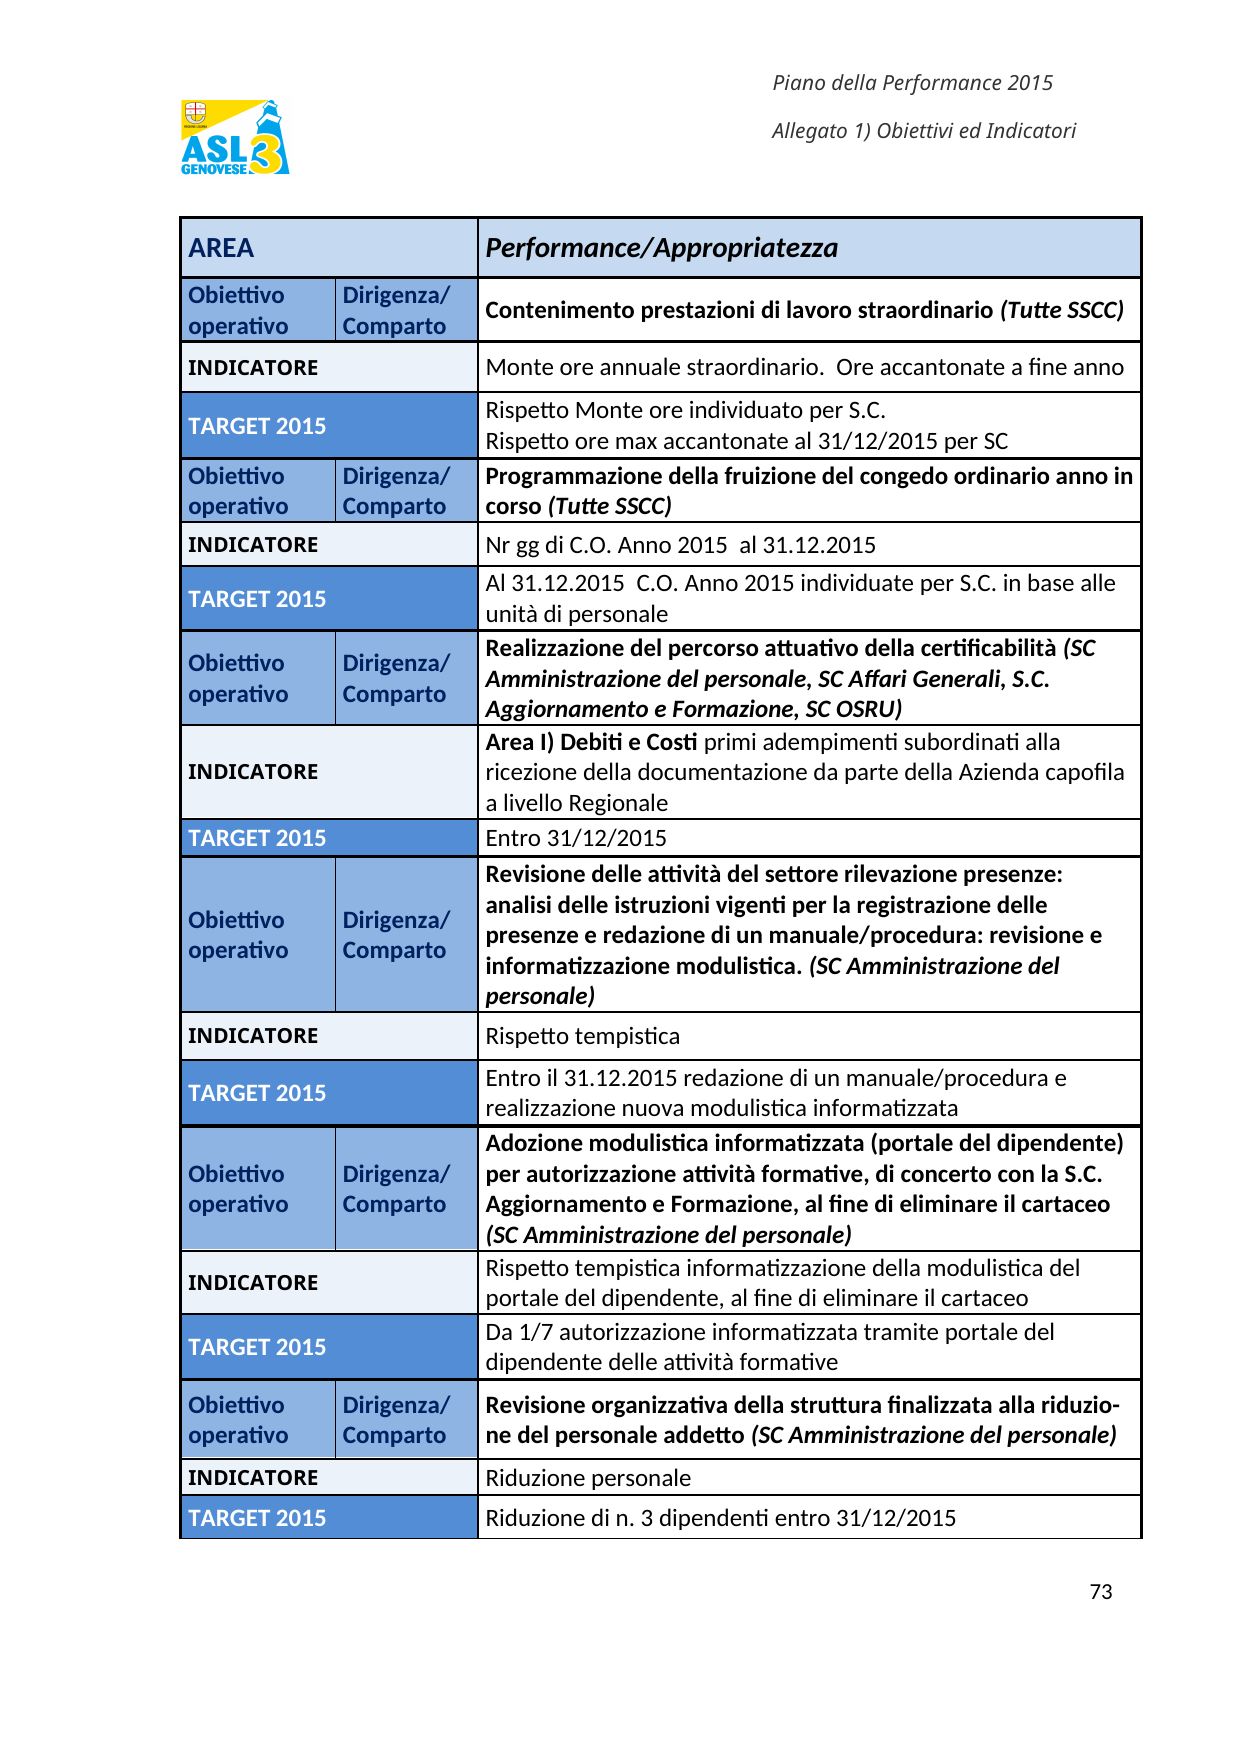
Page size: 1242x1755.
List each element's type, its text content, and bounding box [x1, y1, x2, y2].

table_cell Rispetto tempistica informatizzazione della modulistica del portale del dipendente, al fine di eliminare il cartaceo [479, 1252, 1140, 1313]
table_cell TARGET 2015 [182, 1315, 335, 1378]
table_header Performance/Appropriatezza [479, 219, 1140, 276]
table_cell Dirigenza/ Comparto [336, 460, 477, 521]
table_cell [335, 820, 477, 855]
table_header AREA [182, 219, 477, 276]
table_cell INDICATORE [182, 343, 477, 391]
table_cell Dirigenza/ Comparto [336, 1381, 477, 1457]
table_cell Monte ore annuale straordinario. Ore accantonate a fine anno [479, 343, 1140, 391]
table_cell [335, 1315, 477, 1378]
table_cell TARGET 2015 [182, 1061, 335, 1124]
table_cell [335, 1496, 477, 1538]
table_cell Obiettivo operativo [182, 460, 335, 521]
table_cell Nr gg di C.O. Anno 2015 al 31.12.2015 [479, 523, 1140, 565]
table_cell INDICATORE [182, 726, 477, 817]
table_cell Adozione modulistica informatizzata (portale del dipendente) per autorizzazione attività formative, di concerto con la S.C. Aggiornamento e Formazione, al fine di eliminare il cartaceo (SC Amministrazione del personale) [479, 1128, 1140, 1249]
table_cell Dirigenza/ Comparto [336, 279, 477, 340]
table_cell [335, 393, 477, 457]
table_cell Obiettivo operativo [182, 279, 335, 340]
table_cell Revisione delle attività del settore rilevazione presenze: analisi delle istruzioni vigenti per la registrazione delle presenze e redazione di un manuale/procedura: revisione e informatizzazione modulistica. (SC Amministrazione del personale) [479, 858, 1140, 1011]
table_cell Area I) Debiti e Costi primi adempimenti subordinati alla ricezione della documentazione da parte della Azienda capofila a livello Regionale [479, 726, 1140, 817]
table_cell Programmazione della fruizione del congedo ordinario anno in corso (Tutte SSCC) [479, 460, 1140, 521]
table_cell Entro il 31.12.2015 redazione di un manuale/procedura e realizzazione nuova modulistica informatizzata [479, 1061, 1140, 1124]
table_cell TARGET 2015 [182, 820, 335, 855]
table_cell Riduzione personale [479, 1460, 1140, 1494]
table_cell Rispetto Monte ore individuato per S.C. Rispetto ore max accantonate al 31/12/2015 per SC [479, 393, 1140, 457]
table_cell Dirigenza/ Comparto [336, 1128, 477, 1249]
table_cell TARGET 2015 [182, 393, 335, 457]
table_cell TARGET 2015 [182, 1496, 335, 1538]
table_cell Riduzione di n. 3 dipendenti entro 31/12/2015 [479, 1496, 1140, 1538]
table_cell INDICATORE [182, 1013, 477, 1059]
table_cell Dirigenza/ Comparto [336, 858, 477, 1011]
table_cell Realizzazione del percorso attuativo della certificabilità (SC Amministrazione del personale, SC Affari Generali, S.C. Aggiornamento e Formazione, SC OSRU) [479, 632, 1140, 724]
table_cell Entro 31/12/2015 [479, 820, 1140, 855]
table_cell Obiettivo operativo [182, 632, 335, 724]
table_cell INDICATORE [182, 1252, 477, 1313]
table_cell Obiettivo operativo [182, 858, 335, 1011]
table_cell [335, 567, 477, 629]
table_cell Revisione organizzativa della struttura finalizzata alla riduzio-ne del personale addetto (SC Amministrazione del personale) [479, 1381, 1140, 1457]
table_cell Contenimento prestazioni di lavoro straordinario (Tutte SSCC) [479, 279, 1140, 340]
table_cell [335, 1061, 477, 1124]
table_cell Dirigenza/ Comparto [336, 632, 477, 724]
table_cell TARGET 2015 [182, 567, 335, 629]
table_cell Obiettivo operativo [182, 1381, 335, 1457]
table_cell INDICATORE [182, 1460, 477, 1494]
table_cell Da 1/7 autorizzazione informatizzata tramite portale del dipendente delle attività formative [479, 1315, 1140, 1378]
table_cell Obiettivo operativo [182, 1128, 335, 1249]
table_cell Al 31.12.2015 C.O. Anno 2015 individuate per S.C. in base alle unità di personale [479, 567, 1140, 629]
table_cell INDICATORE [182, 523, 477, 565]
table_cell Rispetto tempistica [479, 1013, 1140, 1059]
